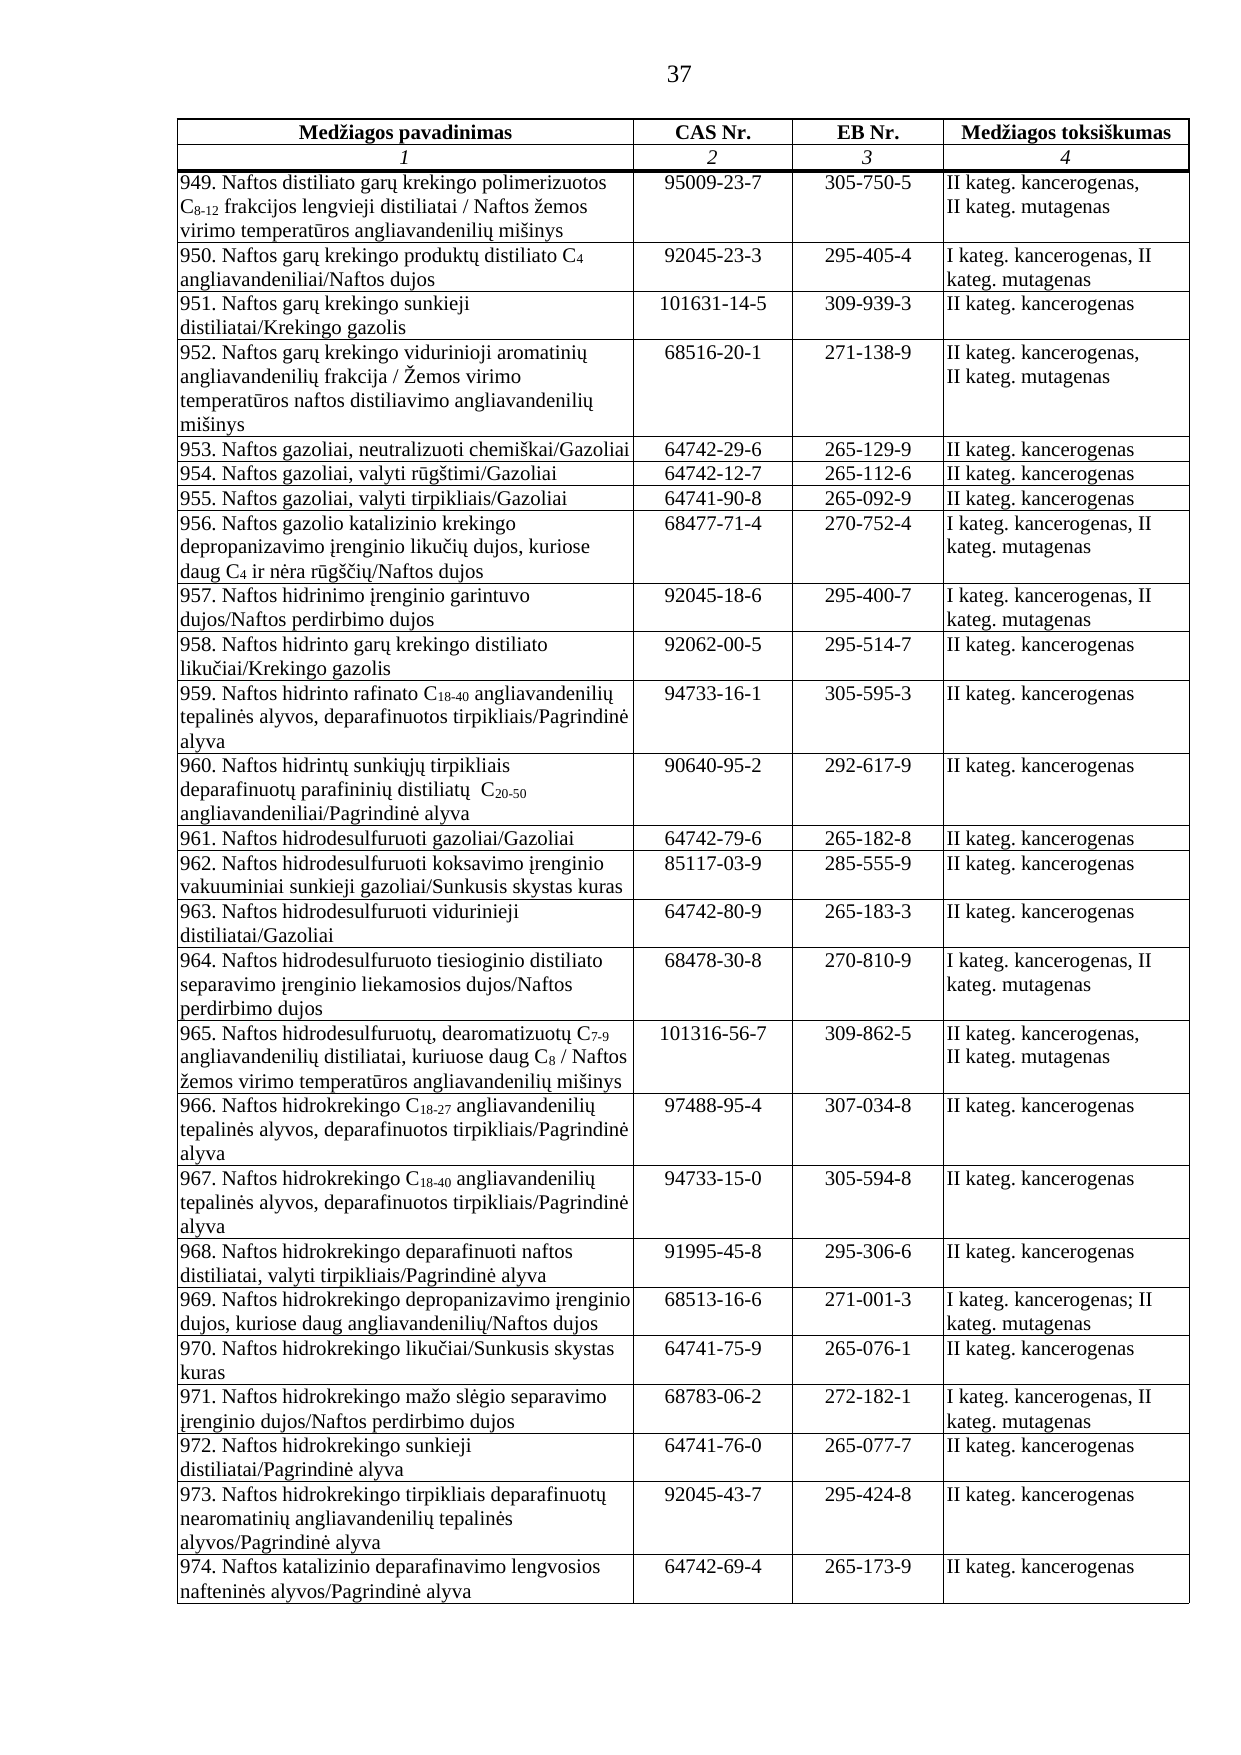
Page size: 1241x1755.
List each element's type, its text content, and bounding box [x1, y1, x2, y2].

table_cell 1 [178, 145, 633, 169]
table_cell II kateg. kancerogenas [944, 292, 1189, 339]
table_cell 271-138-9 [793, 340, 943, 436]
table_cell 955. Naftos gazoliai, valyti tirpikliais/Gazoliai [178, 486, 633, 510]
table_cell 265-182-8 [793, 826, 943, 850]
table_cell 94733-16-1 [634, 681, 792, 753]
table_cell 951. Naftos garų krekingo sunkieji distiliatai/Krekingo gazolis [178, 292, 633, 339]
table_cell 966. Naftos hidrokrekingo C18-27 angliavandenilių tepalinės alyvos, deparafinuotos tirpikliais/Pagrindinė alyva [178, 1094, 633, 1165]
table_cell 962. Naftos hidrodesulfuruoti koksavimo įrenginio vakuuminiai sunkieji gazoliai/Sunkusis skystas kuras [178, 851, 633, 898]
table_cell 292-617-9 [793, 754, 943, 825]
table_cell 265-173-9 [793, 1555, 943, 1603]
table_cell 956. Naftos gazolio katalizinio krekingo depropanizavimo įrenginio likučių dujos, kuriose daug C4 ir nėra rūgščių/Naftos dujos [178, 511, 633, 583]
table_cell 305-595-3 [793, 681, 943, 753]
table_cell 94733-15-0 [634, 1166, 792, 1238]
table_cell 973. Naftos hidrokrekingo tirpikliais deparafinuotų nearomatinių angliavandenilių tepalinės alyvos/Pagrindinė alyva [178, 1482, 633, 1554]
table_cell 974. Naftos katalizinio deparafinavimo lengvosios nafteninės alyvos/Pagrindinė alyva [178, 1555, 633, 1603]
table_cell 963. Naftos hidrodesulfuruoti vidurinieji distiliatai/Gazoliai [178, 900, 633, 947]
table_cell I kateg. kancerogenas, II kateg. mutagenas [944, 948, 1189, 1020]
table_cell 305-750-5 [793, 173, 943, 242]
table_cell II kateg. kancerogenas [944, 632, 1189, 680]
table_cell 270-810-9 [793, 948, 943, 1020]
table_cell 92045-43-7 [634, 1482, 792, 1554]
table_header Medžiagos pavadinimas [178, 120, 633, 144]
table_cell 64741-76-0 [634, 1434, 792, 1481]
table_cell 64742-69-4 [634, 1555, 792, 1603]
table_cell 68477-71-4 [634, 511, 792, 583]
table_cell II kateg. kancerogenas [944, 1434, 1189, 1481]
table_cell 90640-95-2 [634, 754, 792, 825]
table_cell 265-129-9 [793, 437, 943, 461]
table_cell 85117-03-9 [634, 851, 792, 898]
table_cell 64741-90-8 [634, 486, 792, 510]
table_cell 964. Naftos hidrodesulfuruoto tiesioginio distiliato separavimo įrenginio liekamosios dujos/Naftos perdirbimo dujos [178, 948, 633, 1020]
table_cell II kateg. kancerogenas, II kateg. mutagenas [944, 340, 1189, 436]
table_header CAS Nr. [634, 120, 792, 144]
table_cell 972. Naftos hidrokrekingo sunkieji distiliatai/Pagrindinė alyva [178, 1434, 633, 1481]
table_cell 950. Naftos garų krekingo produktų distiliato C4 angliavandeniliai/Naftos dujos [178, 243, 633, 291]
table_cell 68478-30-8 [634, 948, 792, 1020]
table_cell 959. Naftos hidrinto rafinato C18-40 angliavandenilių tepalinės alyvos, deparafinuotos tirpikliais/Pagrindinė alyva [178, 681, 633, 753]
table_cell II kateg. kancerogenas [944, 1336, 1189, 1384]
table_cell 68513-16-6 [634, 1288, 792, 1335]
table_cell 969. Naftos hidrokrekingo depropanizavimo įrenginio dujos, kuriose daug angliavandenilių/Naftos dujos [178, 1288, 633, 1335]
table_cell 958. Naftos hidrinto garų krekingo distiliato likučiai/Krekingo gazolis [178, 632, 633, 680]
table_cell 961. Naftos hidrodesulfuruoti gazoliai/Gazoliai [178, 826, 633, 850]
table_cell II kateg. kancerogenas [944, 462, 1189, 485]
table_header Medžiagos toksiškumas [944, 120, 1188, 144]
table_cell 95009-23-7 [634, 173, 792, 242]
table_cell II kateg. kancerogenas, II kateg. mutagenas [944, 1021, 1189, 1093]
table_cell 970. Naftos hidrokrekingo likučiai/Sunkusis skystas kuras [178, 1336, 633, 1384]
table_cell 64741-75-9 [634, 1336, 792, 1384]
table_cell 101631-14-5 [634, 292, 792, 339]
table_cell 272-182-1 [793, 1385, 943, 1433]
table_cell II kateg. kancerogenas [944, 681, 1189, 753]
table_cell 971. Naftos hidrokrekingo mažo slėgio separavimo įrenginio dujos/Naftos perdirbimo dujos [178, 1385, 633, 1433]
table_cell 4 [944, 145, 1188, 169]
table_cell II kateg. kancerogenas [944, 1555, 1189, 1603]
table_cell 960. Naftos hidrintų sunkiųjų tirpikliais deparafinuotų parafininių distiliatų C20-50 angliavandeniliai/Pagrindinė alyva [178, 754, 633, 825]
table_cell 92045-18-6 [634, 584, 792, 631]
table_cell 954. Naftos gazoliai, valyti rūgštimi/Gazoliai [178, 462, 633, 485]
table_cell II kateg. kancerogenas, II kateg. mutagenas [944, 173, 1189, 242]
table_cell 965. Naftos hidrodesulfuruotų, dearomatizuotų C7-9 angliavandenilių distiliatai, kuriuose daug C8 / Naftos žemos virimo temperatūros angliavandenilių mišinys [178, 1021, 633, 1093]
table_cell II kateg. kancerogenas [944, 437, 1189, 461]
table_cell II kateg. kancerogenas [944, 754, 1189, 825]
table_cell 101316-56-7 [634, 1021, 792, 1093]
table_cell 68516-20-1 [634, 340, 792, 436]
table_cell 305-594-8 [793, 1166, 943, 1238]
table_cell 64742-80-9 [634, 900, 792, 947]
table_cell 92062-00-5 [634, 632, 792, 680]
table_cell 953. Naftos gazoliai, neutralizuoti chemiškai/Gazoliai [178, 437, 633, 461]
table_cell 295-424-8 [793, 1482, 943, 1554]
table_cell 295-514-7 [793, 632, 943, 680]
table_cell II kateg. kancerogenas [944, 1094, 1189, 1165]
table_cell 949. Naftos distiliato garų krekingo polimerizuotos C8-12 frakcijos lengvieji distiliatai / Naftos žemos virimo temperatūros angliavandenilių mišinys [178, 173, 633, 242]
table_cell 285-555-9 [793, 851, 943, 898]
table_cell 64742-29-6 [634, 437, 792, 461]
table_cell 295-306-6 [793, 1239, 943, 1287]
table_cell I kateg. kancerogenas, II kateg. mutagenas [944, 243, 1189, 291]
table_cell 68783-06-2 [634, 1385, 792, 1433]
table_cell II kateg. kancerogenas [944, 486, 1189, 510]
table_cell 952. Naftos garų krekingo vidurinioji aromatinių angliavandenilių frakcija / Žemos virimo temperatūros naftos distiliavimo angliavandenilių mišinys [178, 340, 633, 436]
table_cell I kateg. kancerogenas, II kateg. mutagenas [944, 511, 1189, 583]
table_cell 957. Naftos hidrinimo įrenginio garintuvo dujos/Naftos perdirbimo dujos [178, 584, 633, 631]
table_cell 265-183-3 [793, 900, 943, 947]
table_cell I kateg. kancerogenas; II kateg. mutagenas [944, 1288, 1189, 1335]
table_cell II kateg. kancerogenas [944, 1239, 1189, 1287]
table_cell I kateg. kancerogenas, II kateg. mutagenas [944, 1385, 1189, 1433]
table_cell 97488-95-4 [634, 1094, 792, 1165]
table_cell 307-034-8 [793, 1094, 943, 1165]
table_cell 91995-45-8 [634, 1239, 792, 1287]
table_cell 270-752-4 [793, 511, 943, 583]
table_cell 64742-79-6 [634, 826, 792, 850]
table_cell II kateg. kancerogenas [944, 900, 1189, 947]
table_cell 3 [793, 145, 943, 169]
table_cell 271-001-3 [793, 1288, 943, 1335]
table_cell 967. Naftos hidrokrekingo C18-40 angliavandenilių tepalinės alyvos, deparafinuotos tirpikliais/Pagrindinė alyva [178, 1166, 633, 1238]
table_cell I kateg. kancerogenas, II kateg. mutagenas [944, 584, 1189, 631]
table_cell 2 [634, 145, 792, 169]
table_cell II kateg. kancerogenas [944, 1482, 1189, 1554]
table_cell 265-077-7 [793, 1434, 943, 1481]
table_cell 64742-12-7 [634, 462, 792, 485]
table_cell 265-112-6 [793, 462, 943, 485]
table_cell 265-092-9 [793, 486, 943, 510]
table_cell II kateg. kancerogenas [944, 1166, 1189, 1238]
table_cell 968. Naftos hidrokrekingo deparafinuoti naftos distiliatai, valyti tirpikliais/Pagrindinė alyva [178, 1239, 633, 1287]
table_cell 309-862-5 [793, 1021, 943, 1093]
table_cell 295-400-7 [793, 584, 943, 631]
table_cell II kateg. kancerogenas [944, 851, 1189, 898]
table_cell 92045-23-3 [634, 243, 792, 291]
table_cell 295-405-4 [793, 243, 943, 291]
table_cell 309-939-3 [793, 292, 943, 339]
table_cell 265-076-1 [793, 1336, 943, 1384]
table_cell II kateg. kancerogenas [944, 826, 1189, 850]
table_header EB Nr. [793, 120, 943, 144]
